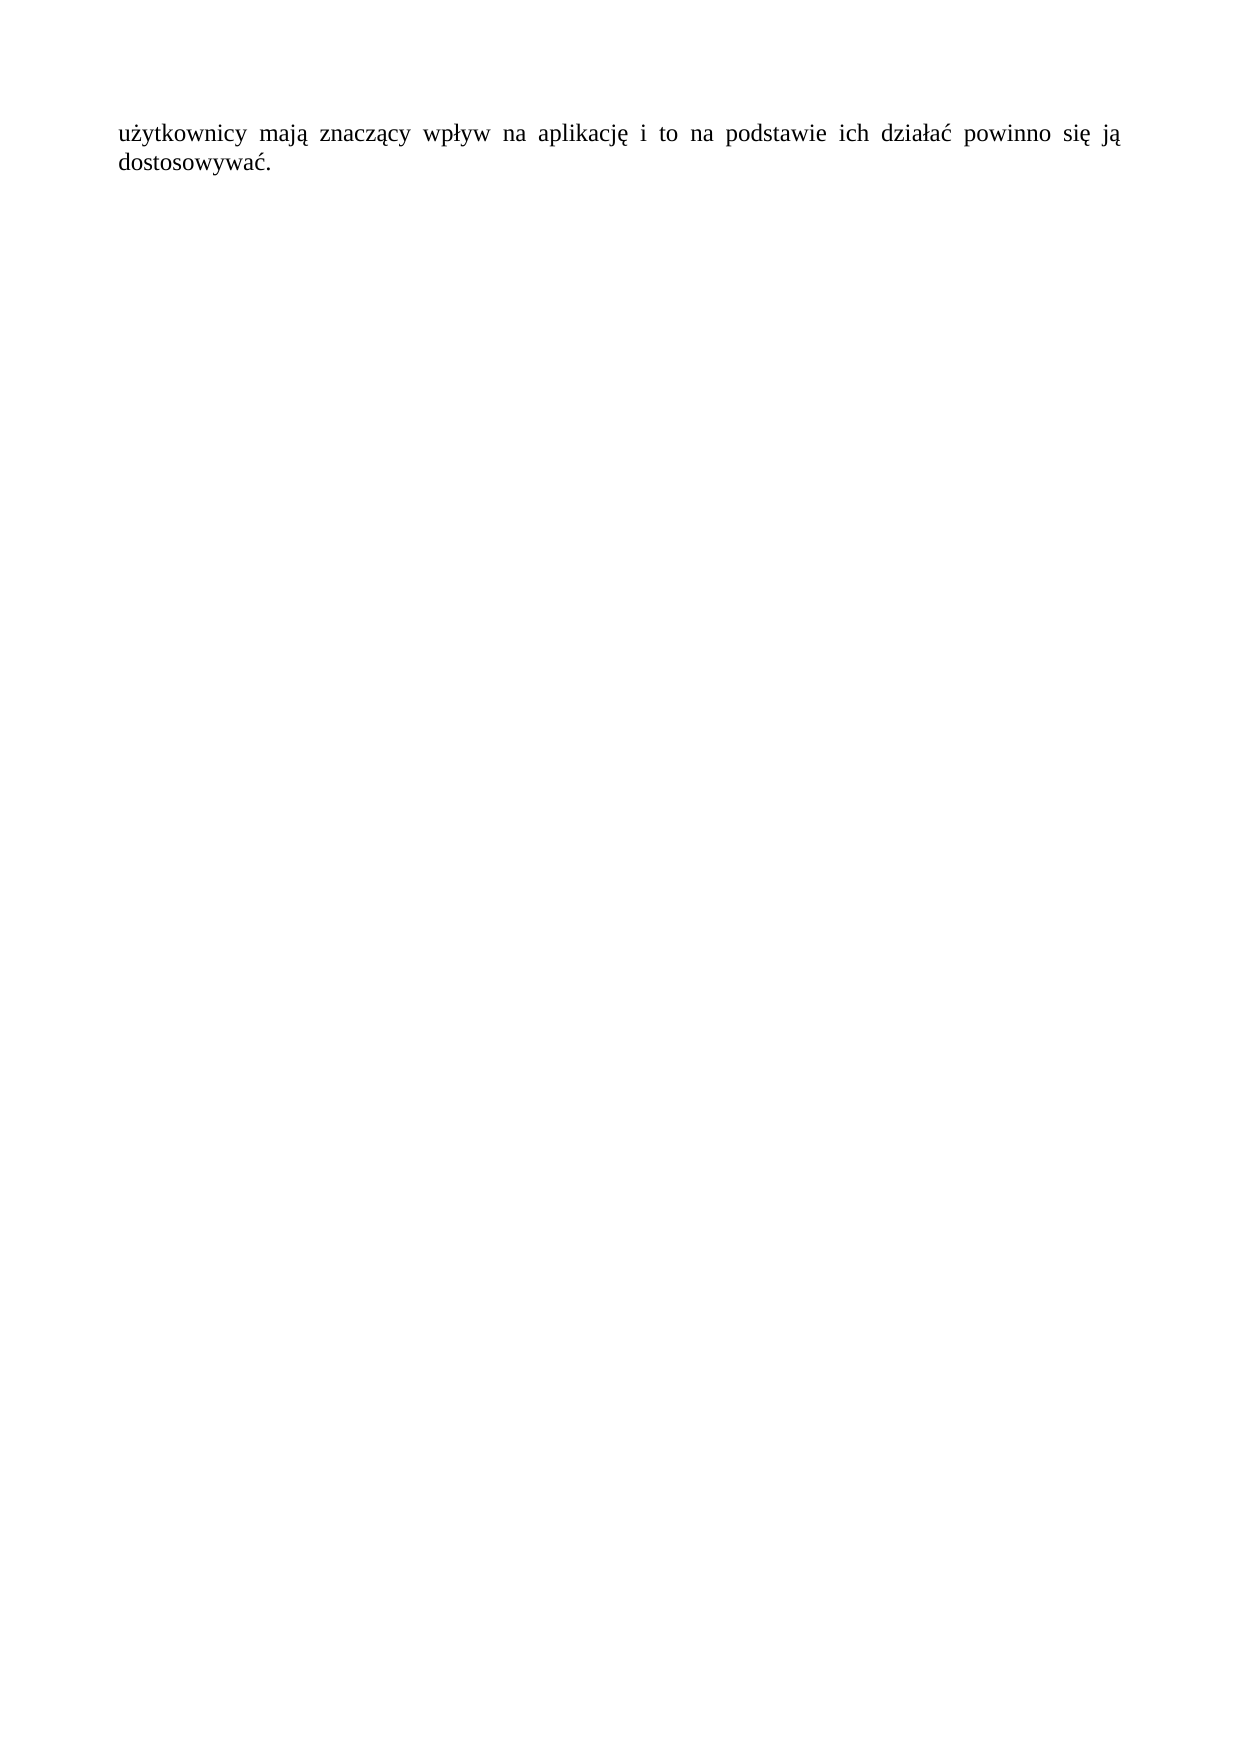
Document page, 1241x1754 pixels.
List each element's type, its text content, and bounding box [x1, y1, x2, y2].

text użytkownicy mają znaczący wpływ na aplikację i to na podstawie ich działać powinno się ją dostosowywać. [118, 118, 1122, 176]
